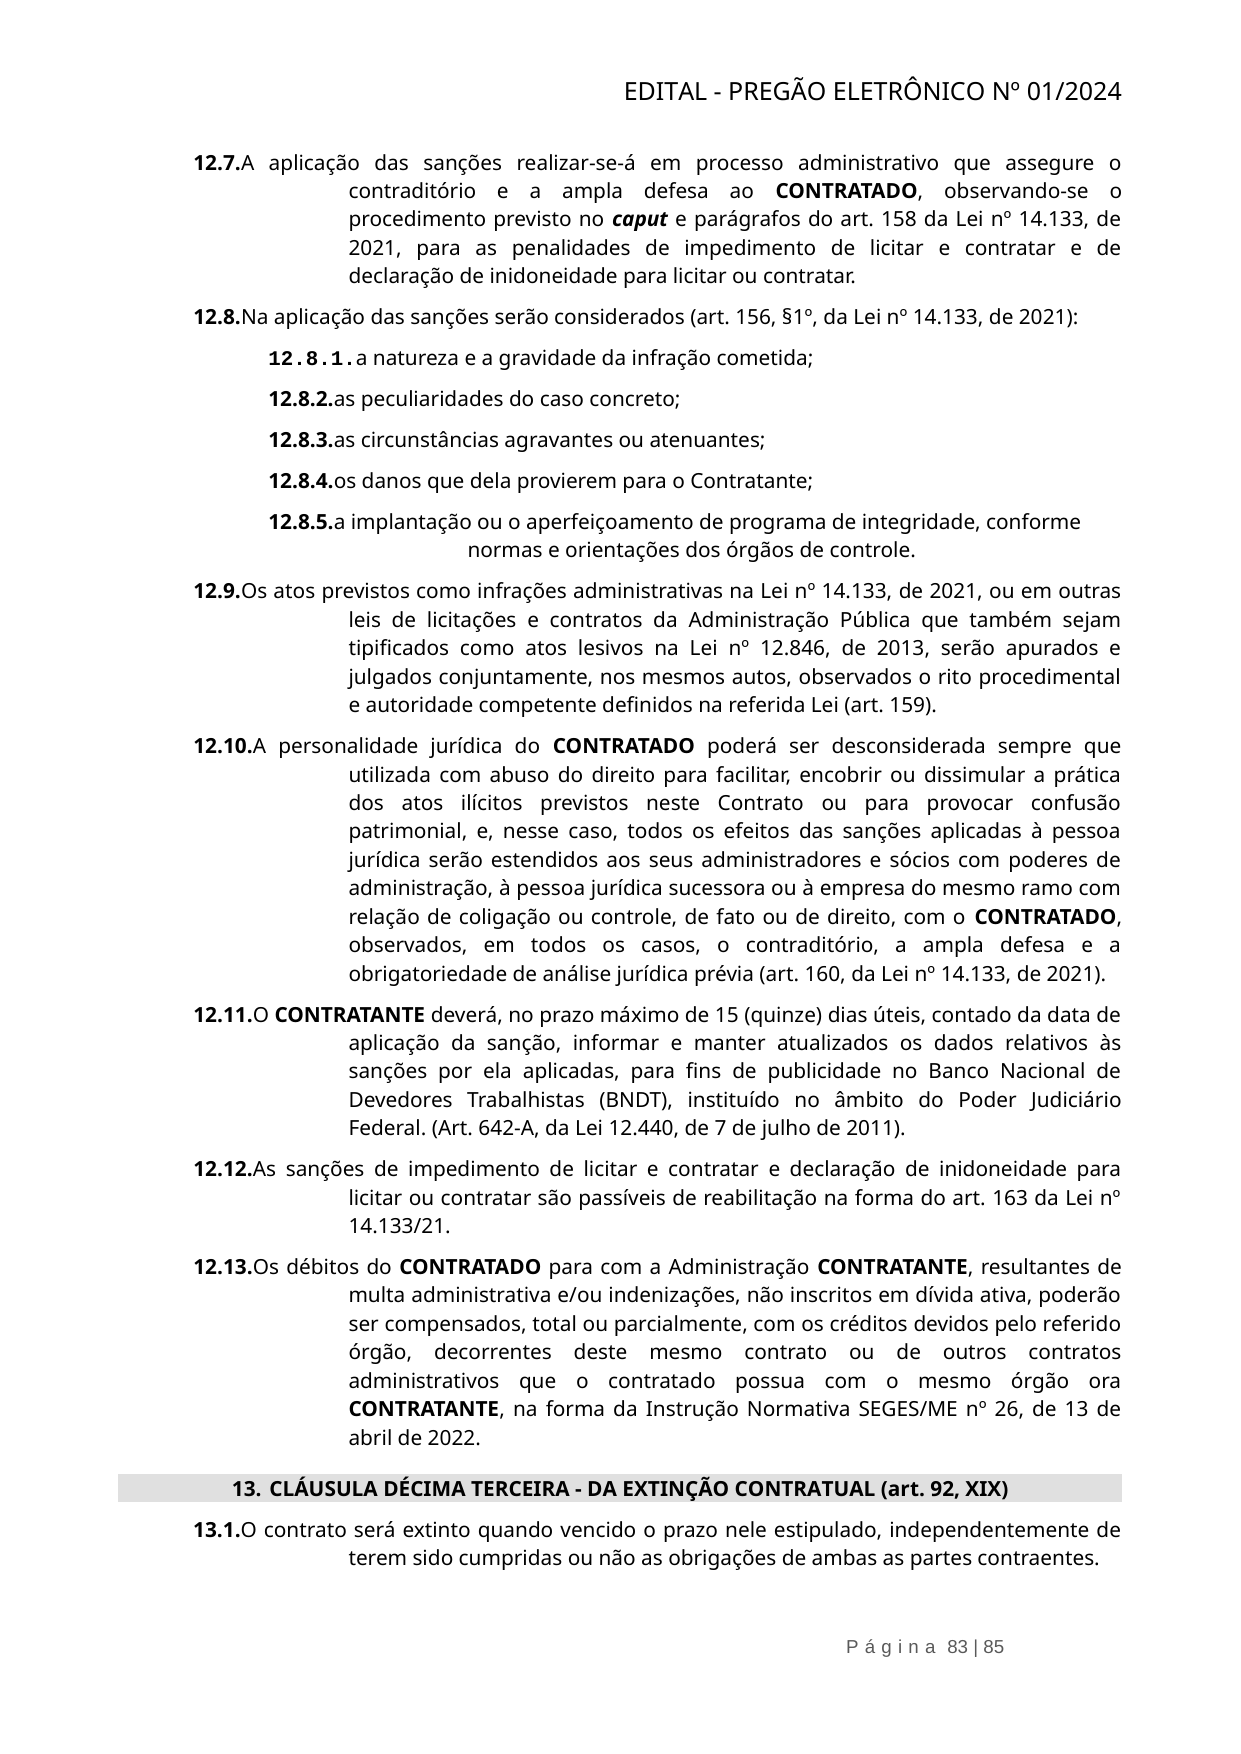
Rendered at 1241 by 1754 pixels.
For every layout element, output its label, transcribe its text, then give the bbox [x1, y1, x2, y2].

list os danos que dela provierem para o Contratante; [268, 466, 1122, 495]
list A aplicação das sanções realizar-se-á em processo administrativo que assegure o contraditório e a ampla defesa ao CONTRATADO, observando-se o procedimento previsto no caput e parágrafos do art. 158 da Lei nº 14.133, de 2021, para as penalidades de impedimento de licitar e contratar e de declaração de inidoneidade para licitar ou contratar. [193, 148, 1122, 290]
list Os débitos do CONTRATADO para com a Administração CONTRATANTE, resultantes de multa administrativa e/ou indenizações, não inscritos em dívida ativa, poderão ser compensados, total ou parcialmente, com os créditos devidos pelo referido órgão, decorrentes deste mesmo contrato ou de outros contratos administrativos que o contratado possua com o mesmo órgão ora CONTRATANTE, na forma da Instrução Normativa SEGES/ME nº 26, de 13 de abril de 2022. [193, 1252, 1122, 1451]
list A personalidade jurídica do CONTRATADO poderá ser desconsiderada sempre que utilizada com abuso do direito para facilitar, encobrir ou dissimular a prática dos atos ilícitos previstos neste Contrato ou para provocar confusão patrimonial, e, nesse caso, todos os efeitos das sanções aplicadas à pessoa jurídica serão estendidos aos seus administradores e sócios com poderes de administração, à pessoa jurídica sucessora ou à empresa do mesmo ramo com relação de coligação ou controle, de fato ou de direito, com o CONTRATADO, observados, em todos os casos, o contraditório, a ampla defesa e a obrigatoriedade de análise jurídica prévia (art. 160, da Lei nº 14.133, de 2021). [193, 731, 1122, 987]
list CLÁUSULA DÉCIMA TERCEIRA - DA EXTINÇÃO CONTRATUAL (art. 92, XIX) [118, 1474, 1122, 1502]
list a natureza e a gravidade da infração cometida; [268, 343, 1122, 372]
list as peculiaridades do caso concreto; [268, 384, 1122, 413]
list a implantação ou o aperfeiçoamento de programa de integridade, conforme normas e orientações dos órgãos de controle. [268, 507, 1122, 564]
list As sanções de impedimento de licitar e contratar e declaração de inidoneidade para licitar ou contratar são passíveis de reabilitação na forma do art. 163 da Lei nº 14.133/21. [193, 1154, 1122, 1240]
list Na aplicação das sanções serão considerados (art. 156, §1º, da Lei nº 14.133, de 2021): [193, 302, 1122, 331]
list Os atos previstos como infrações administrativas na Lei nº 14.133, de 2021, ou em outras leis de licitações e contratos da Administração Pública que também sejam tipificados como atos lesivos na Lei nº 12.846, de 2013, serão apurados e julgados conjuntamente, nos mesmos autos, observados o rito procedimental e autoridade competente definidos na referida Lei (art. 159). [193, 577, 1122, 719]
list O contrato será extinto quando vencido o prazo nele estipulado, independentemente de terem sido cumpridas ou não as obrigações de ambas as partes contraentes. [193, 1515, 1122, 1572]
list as circunstâncias agravantes ou atenuantes; [268, 425, 1122, 454]
list O CONTRATANTE deverá, no prazo máximo de 15 (quinze) dias úteis, contado da data de aplicação da sanção, informar e manter atualizados os dados relativos às sanções por ela aplicadas, para fins de publicidade no Banco Nacional de Devedores Trabalhistas (BNDT), instituído no âmbito do Poder Judiciário Federal. (Art. 642-A, da Lei 12.440, de 7 de julho de 2011). [193, 1000, 1122, 1142]
